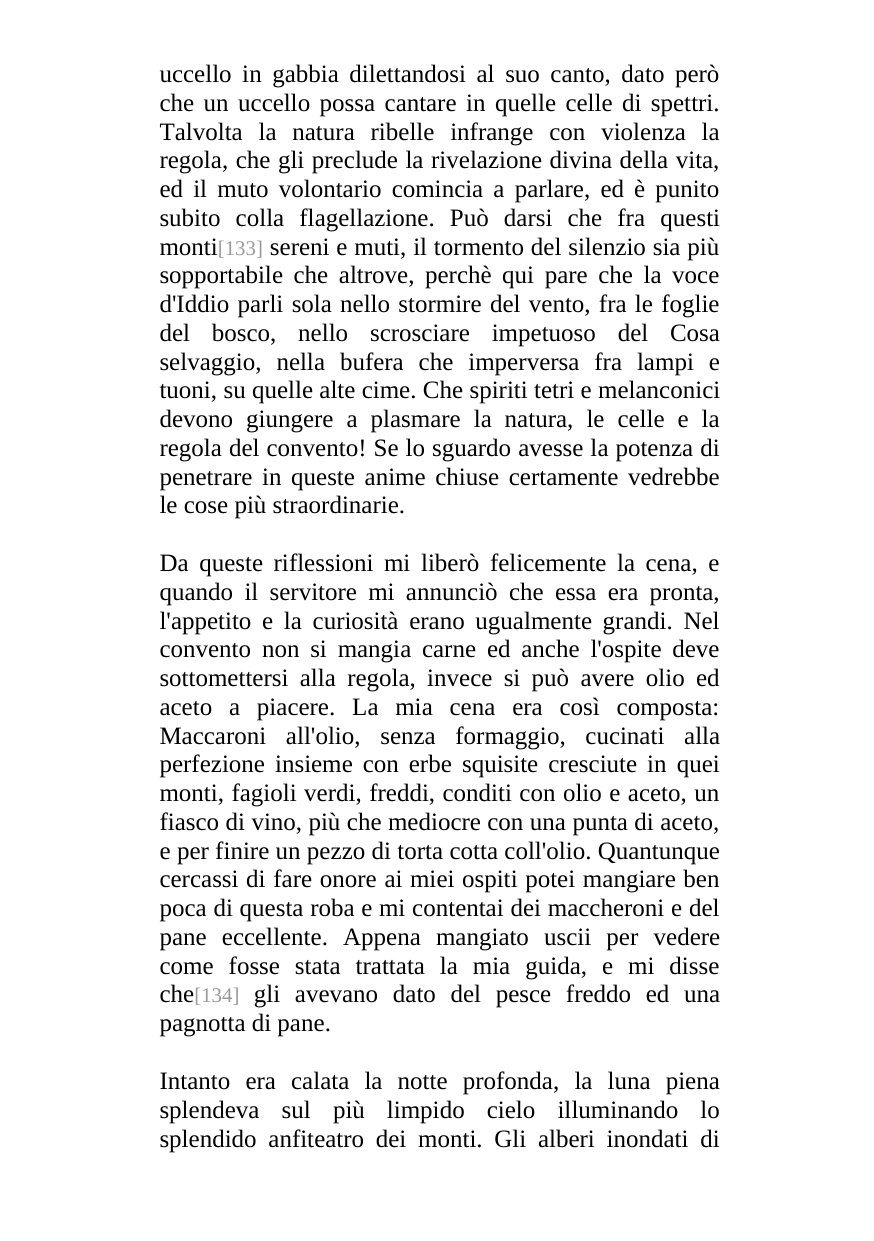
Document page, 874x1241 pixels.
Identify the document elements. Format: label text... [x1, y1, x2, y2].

text Da queste riflessioni mi liberò felicemente la cena, e quando il servitore mi annunciò che essa era pronta, l'appetito e la curiosità erano ugualmente grandi. Nel convento non si mangia carne ed anche l'ospite deve sottomettersi alla regola, invece si può avere olio ed aceto a piacere. La mia cena era così composta: Maccaroni all'olio, senza formaggio, cucinati alla perfezione insieme con erbe squisite cresciute in quei monti, fagioli verdi, freddi, conditi con olio e aceto, un fiasco di vino, più che mediocre con una punta di aceto, e per finire un pezzo di torta cotta coll'olio. Quantunque cercassi di fare onore ai miei ospiti potei mangiare ben poca di questa roba e mi contentai dei maccheroni e del pane eccellente. Appena mangiato uscii per vedere come fosse stata trattata la mia guida, e mi disse che[134] gli avevano dato del pesce freddo ed una pagnotta di pane. [159, 548, 720, 1037]
text Intanto era calata la notte profonda, la luna piena splendeva sul più limpido cielo illuminando lo splendido anfiteatro dei monti. Gli alberi inondati di [159, 1066, 720, 1152]
text uccello in gabbia dilettandosi al suo canto, dato però che un uccello possa cantare in quelle celle di spettri. Talvolta la natura ribelle infrange con violenza la regola, che gli preclude la rivelazione divina della vita, ed il muto volontario comincia a parlare, ed è punito subito colla flagellazione. Può darsi che fra questi monti[133] sereni e muti, il tormento del silenzio sia più sopportabile che altrove, perchè qui pare che la voce d'Iddio parli sola nello stormire del vento, fra le foglie del bosco, nello scrosciare impetuoso del Cosa selvaggio, nella bufera che imperversa fra lampi e tuoni, su quelle alte cime. Che spiriti tetri e melanconici devono giungere a plasmare la natura, le celle e la regola del convento! Se lo sguardo avesse la potenza di penetrare in queste anime chiuse certamente vedrebbe le cose più straordinarie. [159, 59, 720, 519]
